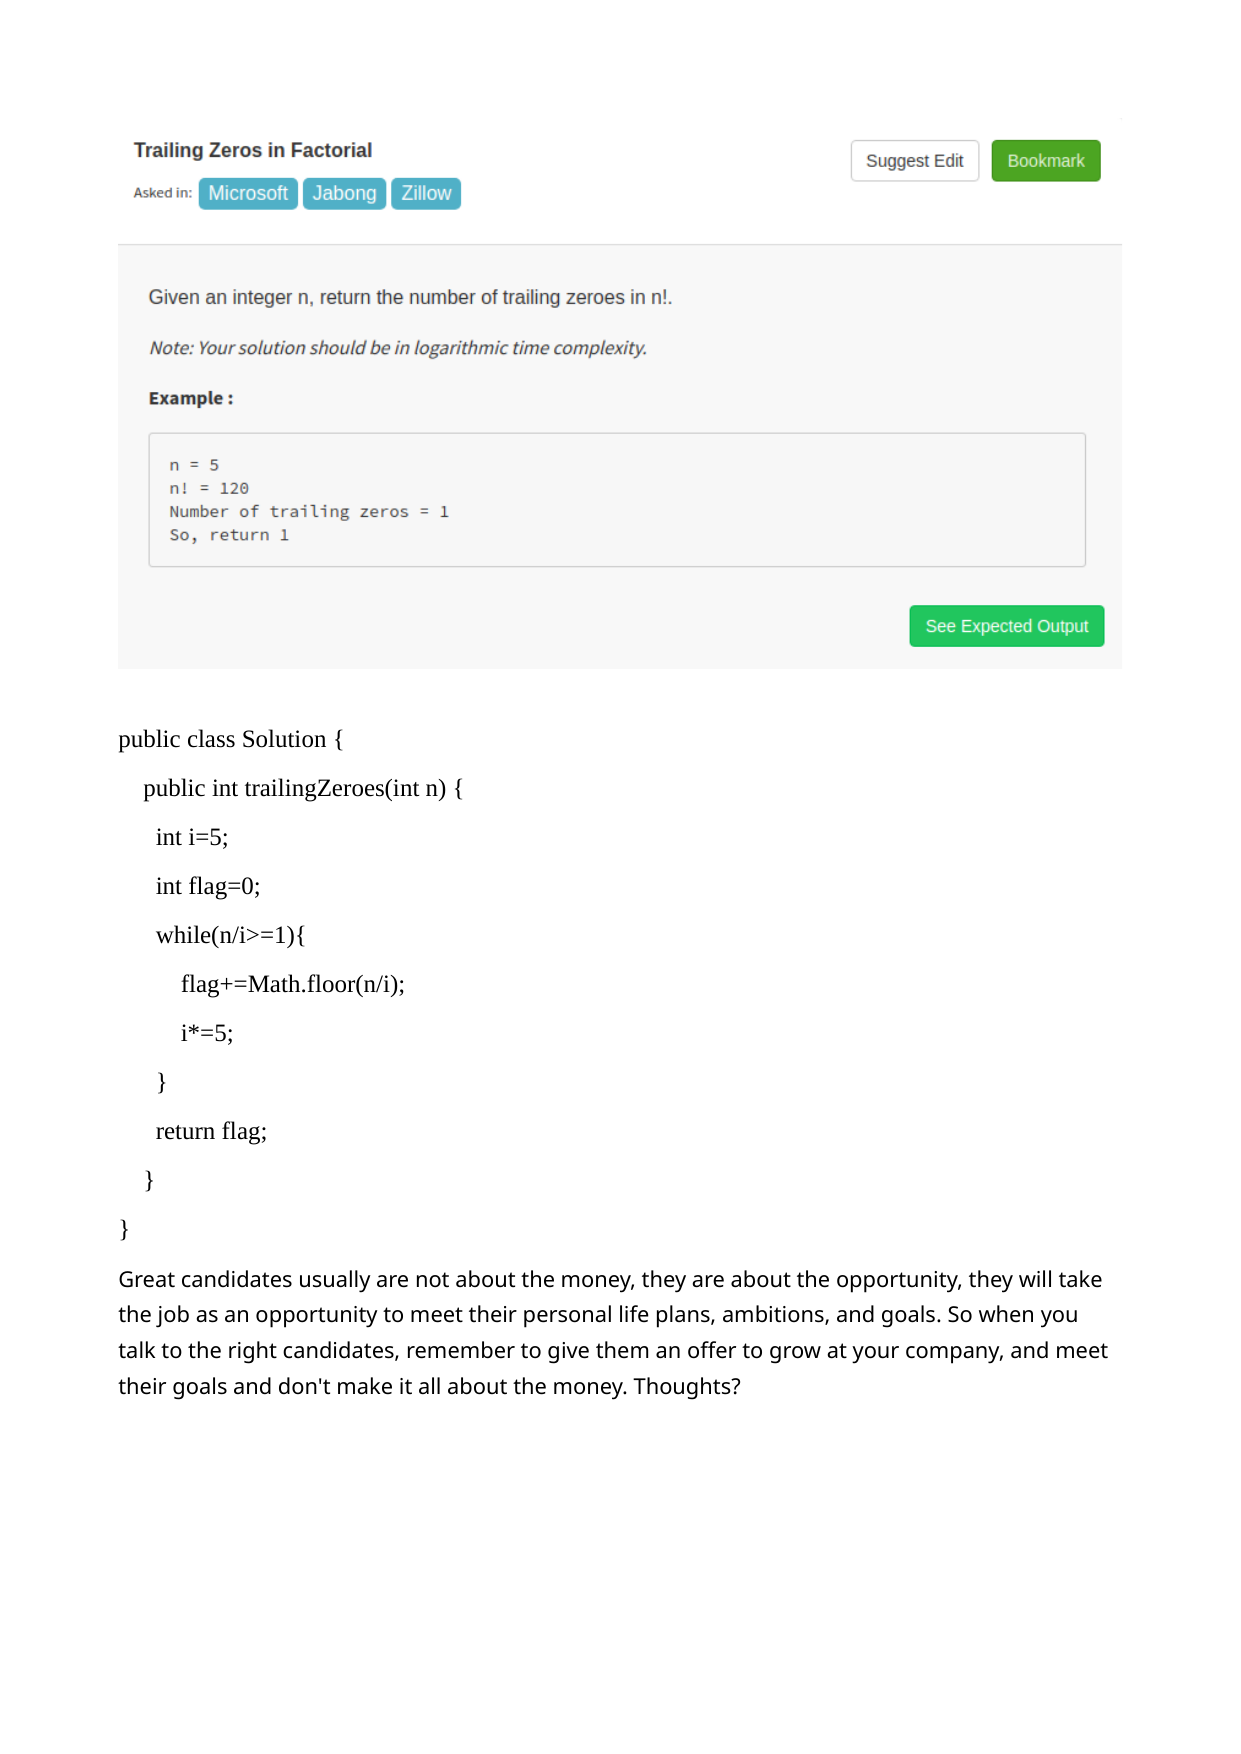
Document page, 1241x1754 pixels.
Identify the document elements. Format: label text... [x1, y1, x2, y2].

text return flag; [118, 1116, 1122, 1145]
text flag+=Math.floor(n/i); [118, 969, 1122, 998]
text } [118, 1165, 1122, 1194]
text i*=5; [118, 1018, 1122, 1047]
text Great candidates usually are not about the money, they are about the opportunity, they will take the job as an opportunity to meet their personal life plans, ambitions, and goals. So when you talk to the right candidates, remember to give them an offer to grow at your company, and meet their goals and don't make it all about the money. Thoughts? [118, 1263, 1122, 1401]
text } [118, 1067, 1122, 1096]
text int i=5; [118, 822, 1122, 851]
text public int trailingZeroes(int n) { [118, 773, 1122, 802]
text while(n/i>=1){ [118, 920, 1122, 949]
text public class Solution { [118, 724, 1122, 753]
picture [118, 118, 1123, 669]
text int flag=0; [118, 871, 1122, 900]
text } [118, 1214, 1122, 1243]
